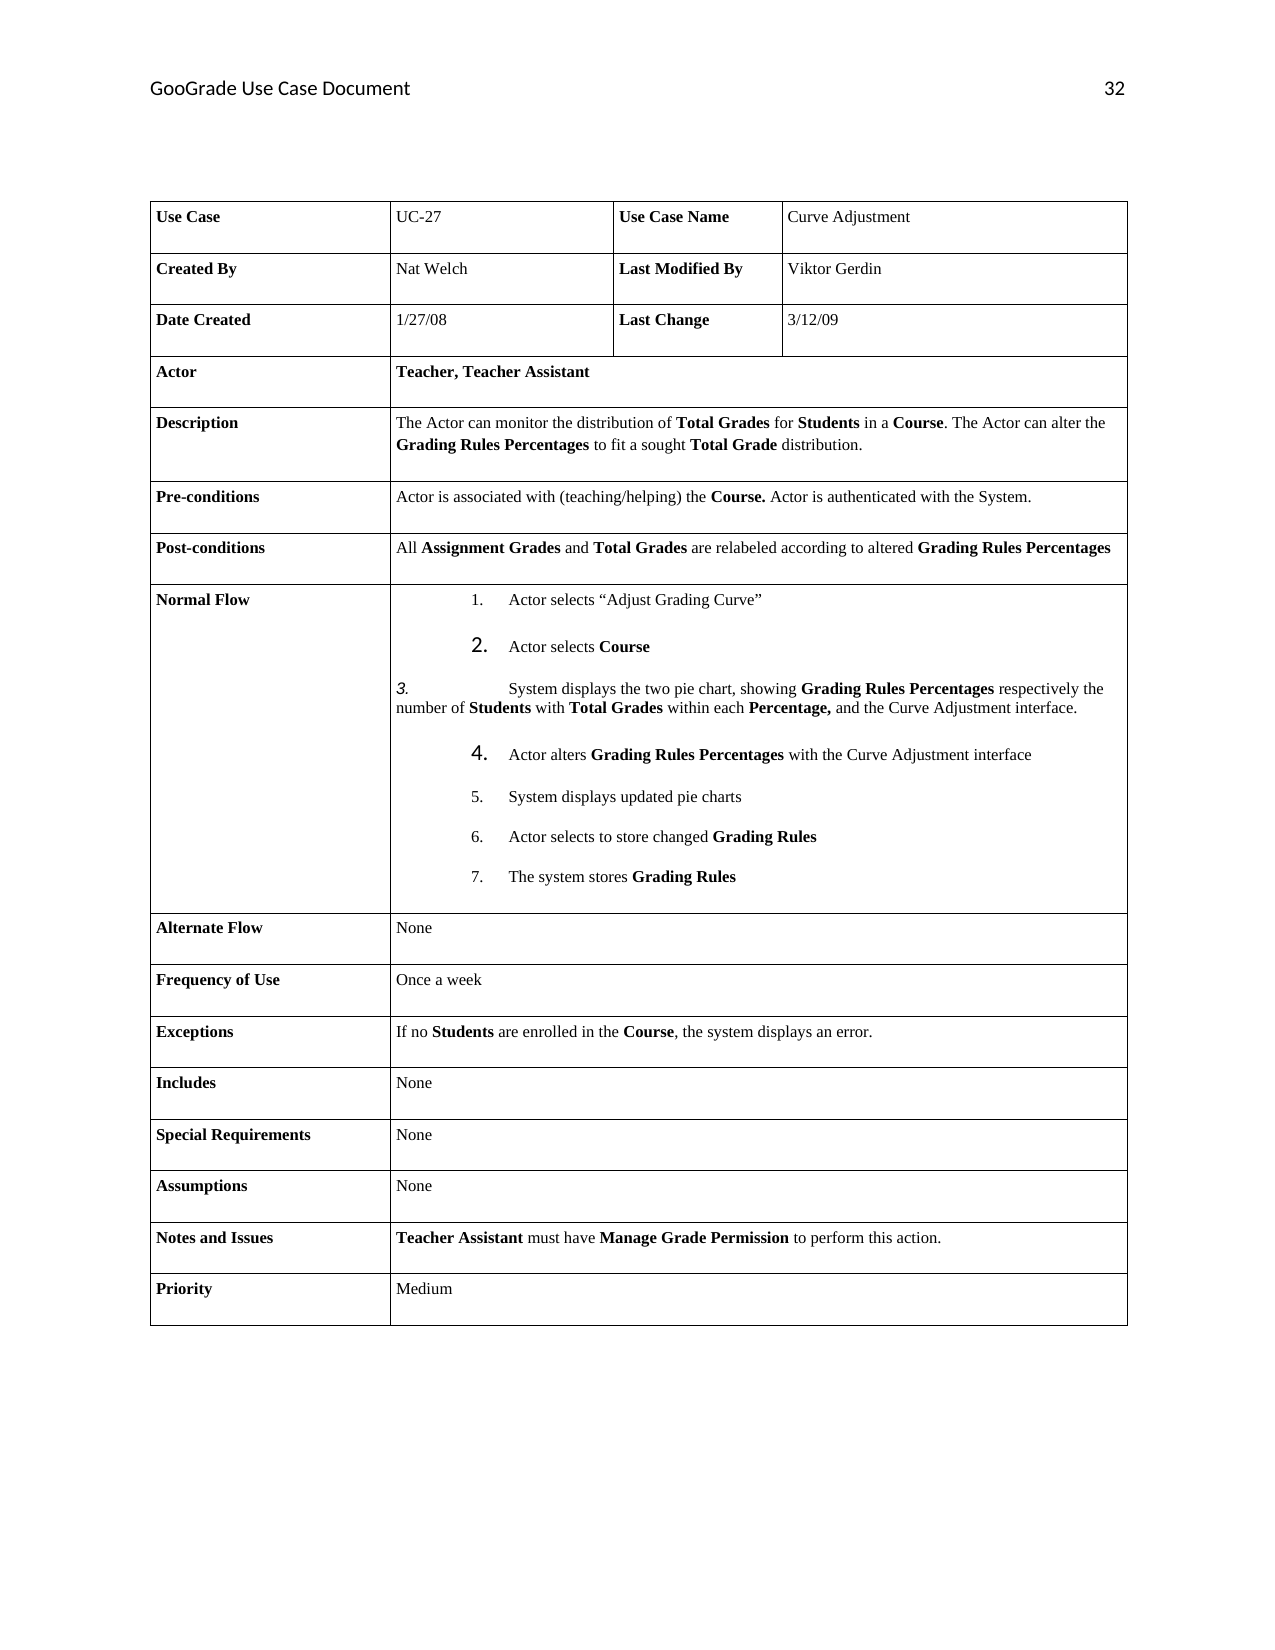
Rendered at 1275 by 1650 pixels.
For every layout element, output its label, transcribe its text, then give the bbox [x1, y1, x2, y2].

table_cell Viktor Gerdin [783, 254, 1127, 304]
table_cell Pre-conditions [151, 482, 390, 532]
table_cell Normal Flow [151, 585, 390, 912]
table_cell None [391, 1171, 1127, 1222]
table_cell Medium [391, 1274, 1127, 1325]
table_cell Teacher Assistant must have Manage Grade Permission to perform this action. [391, 1223, 1127, 1273]
table_cell Includes [151, 1068, 390, 1119]
table_cell Date Created [151, 305, 390, 356]
table_cell None [391, 914, 1127, 964]
table_cell Actor selects “Adjust Grading Curve” Actor selects Course System displays the two pie chart, showing Grading Rules Percentages respectively the number of Students with Total Grades within each Percentage, and the Curve Adjustment interface. Actor alters Grading Rules Percentages with the Curve Adjustment interface System displays updated pie charts Actor selects to store changed Grading Rules The system stores Grading Rules [391, 585, 1127, 912]
table_cell Frequency of Use [151, 965, 390, 1016]
table_cell Actor is associated with (teaching/helping) the Course. Actor is authenticated with the System. [391, 482, 1127, 532]
table_cell If no Students are enrolled in the Course, the system displays an error. [391, 1017, 1127, 1067]
table_cell Created By [151, 254, 390, 304]
table_cell Once a week [391, 965, 1127, 1016]
table_cell None [391, 1120, 1127, 1170]
table_cell Alternate Flow [151, 914, 390, 964]
table_cell Nat Welch [391, 254, 613, 304]
table_cell 3/12/09 [783, 305, 1127, 356]
table_cell Priority [151, 1274, 390, 1325]
table_cell Post-conditions [151, 534, 390, 584]
table_cell Special Requirements [151, 1120, 390, 1170]
table_cell Last Change [614, 305, 782, 356]
table_header Curve Adjustment [783, 202, 1127, 253]
table_header UC-27 [391, 202, 613, 253]
table_cell Exceptions [151, 1017, 390, 1067]
table_cell The Actor can monitor the distribution of Total Grades for Students in a Course. The Actor can alter the Grading Rules Percentages to fit a sought Total Grade distribution. [391, 408, 1127, 481]
table_cell All Assignment Grades and Total Grades are relabeled according to altered Grading Rules Percentages [391, 534, 1127, 584]
table_cell Teacher, Teacher Assistant [391, 357, 1127, 407]
table_header Use Case [151, 202, 390, 253]
table_cell Description [151, 408, 390, 481]
table_cell Notes and Issues [151, 1223, 390, 1273]
table_cell Last Modified By [614, 254, 782, 304]
table_cell 1/27/08 [391, 305, 613, 356]
table_cell Assumptions [151, 1171, 390, 1222]
table_cell Actor [151, 357, 390, 407]
table_header Use Case Name [614, 202, 782, 253]
table_cell None [391, 1068, 1127, 1119]
